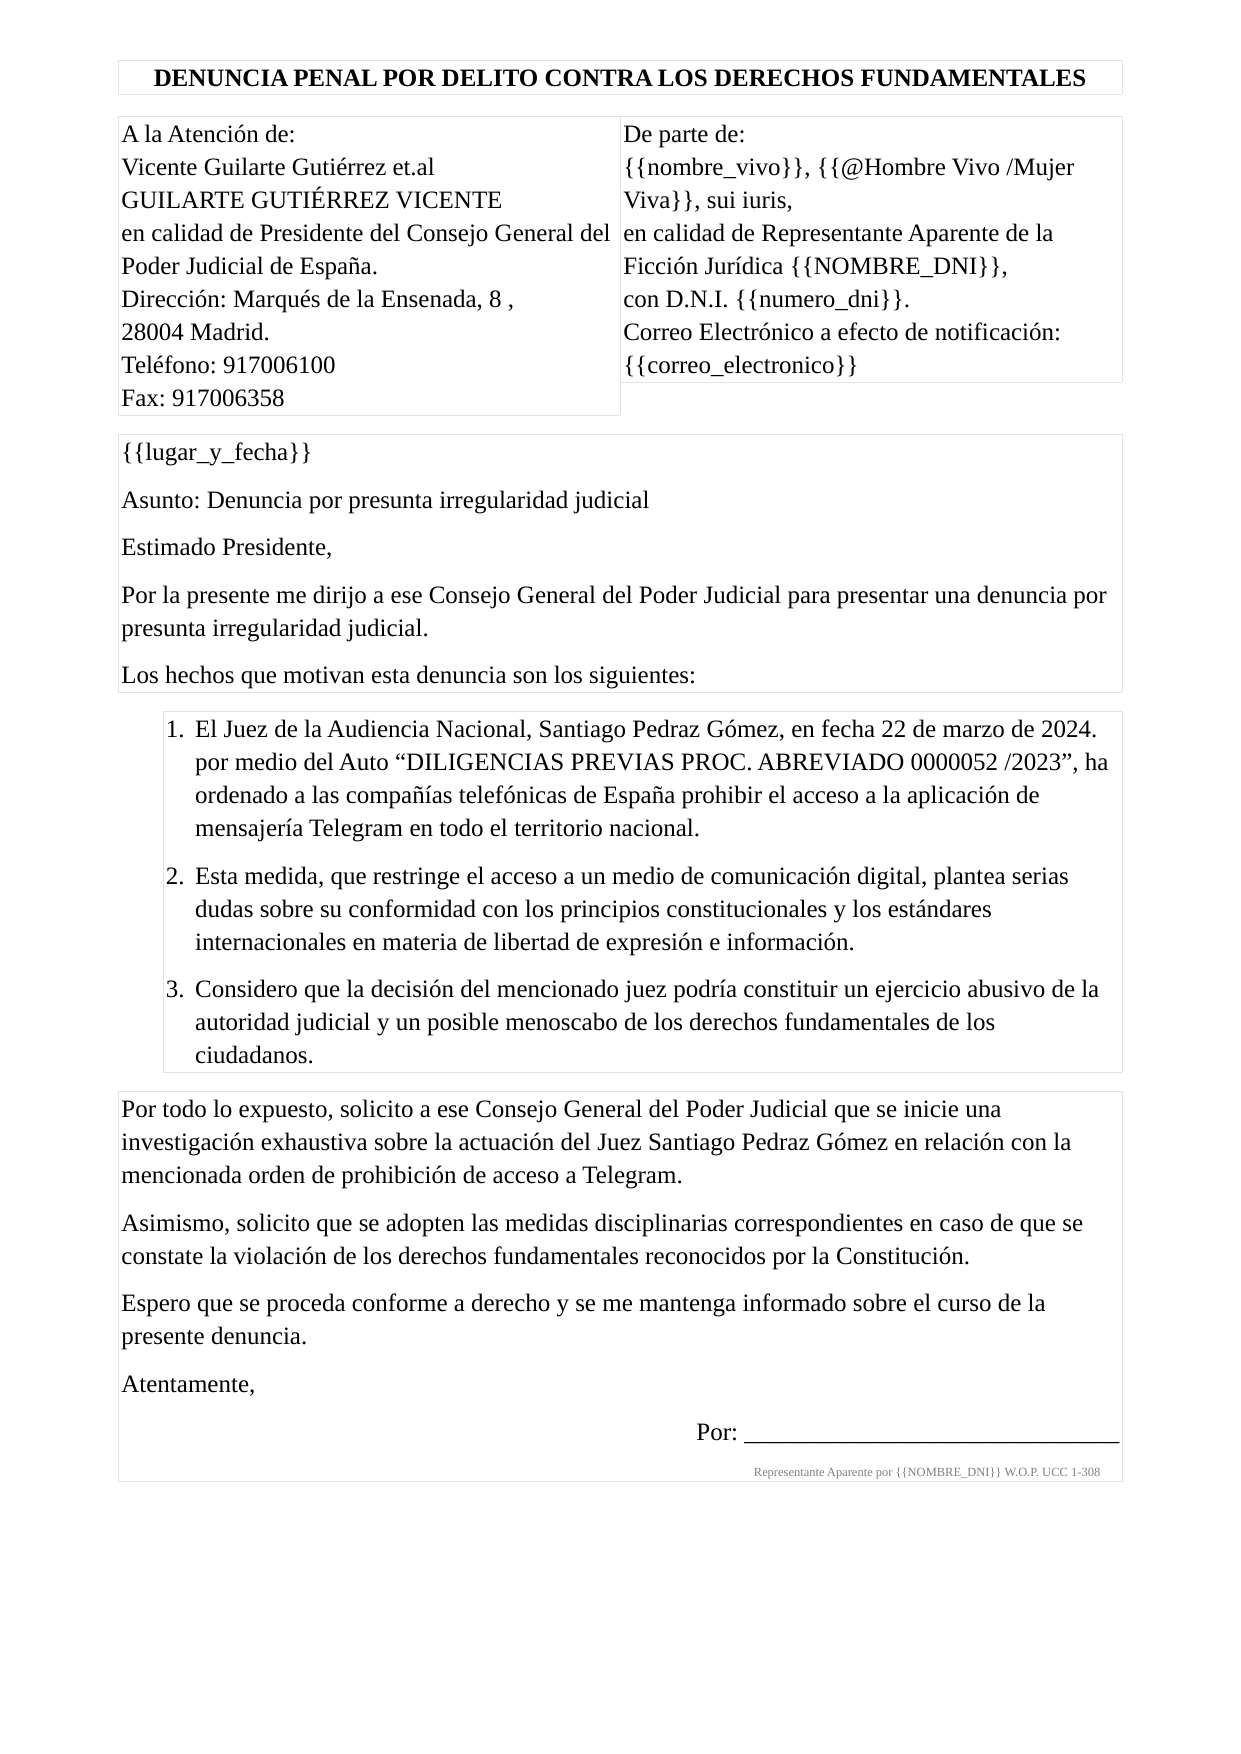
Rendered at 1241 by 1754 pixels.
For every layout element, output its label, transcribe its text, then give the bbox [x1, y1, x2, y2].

text Por todo lo expuesto, solicito a ese Consejo General del Poder Judicial que se inicie una investigación exhaustiva sobre la actuación del Juez Santiago Pedraz Gómez en relación con la mencionada orden de prohibición de acceso a Telegram. [119, 1092, 1122, 1189]
text Atentamente, [119, 1366, 1122, 1398]
text De parte de: {{nombre_vivo}}, {{@Hombre Vivo /Mujer Viva}}, sui iuris, en calidad de Representante Aparente de la Ficción Jurídica {{NOMBRE_DNI}}, con D.N.I. {{numero_dni}}. Correo Electrónico a efecto de notificación: {{correo_electronico}} [621, 117, 1122, 382]
list El Juez de la Audiencia Nacional, Santiago Pedraz Gómez, en fecha 22 de marzo de 2024. por medio del Auto “DILIGENCIAS PREVIAS PROC. ABREVIADO 0000052 /2023”, ha ordenado a las compañías telefónicas de España prohibir el acceso a la aplicación de mensajería Telegram en todo el territorio nacional. [164, 712, 1122, 842]
text Espero que se proceda conforme a derecho y se me mantenga informado sobre el curso de la presente denuncia. [119, 1285, 1122, 1350]
text {{lugar_y_fecha}} [119, 435, 1122, 466]
text Asimismo, solicito que se adopten las medidas disciplinarias correspondientes en caso de que se constate la violación de los derechos fundamentales reconocidos por la Constitución. [119, 1205, 1122, 1269]
text Representante Aparente por {{NOMBRE_DNI}} W.O.P. UCC 1-308 [119, 1461, 1122, 1481]
text Asunto: Denuncia por presunta irregularidad judicial [119, 482, 1122, 513]
text A la Atención de: Vicente Guilarte Gutiérrez et.al GUILARTE GUTIÉRREZ VICENTE en calidad de Presidente del Consejo General del Poder Judicial de España. Dirección: Marqués de la Ensenada, 8 , 28004 Madrid. Teléfono: 917006100 Fax: 917006358 [119, 117, 620, 415]
list Considero que la decisión del mencionado juez podría constituir un ejercicio abusivo de la autoridad judicial y un posible menoscabo de los derechos fundamentales de los ciudadanos. [164, 971, 1122, 1072]
text Estimado Presidente, [119, 529, 1122, 561]
text Por la presente me dirijo a ese Consejo General del Poder Judicial para presentar una denuncia por presunta irregularidad judicial. [119, 577, 1122, 642]
text DENUNCIA PENAL POR DELITO CONTRA LOS DERECHOS FUNDAMENTALES [119, 61, 1122, 94]
list Esta medida, que restringe el acceso a un medio de comunicación digital, plantea serias dudas sobre su conformidad con los principios constitucionales y los estándares internacionales en materia de libertad de expresión e información. [164, 858, 1122, 956]
text Los hechos que motivan esta denuncia son los siguientes: [119, 657, 1122, 692]
text Por: ______________________________ [119, 1414, 1122, 1445]
